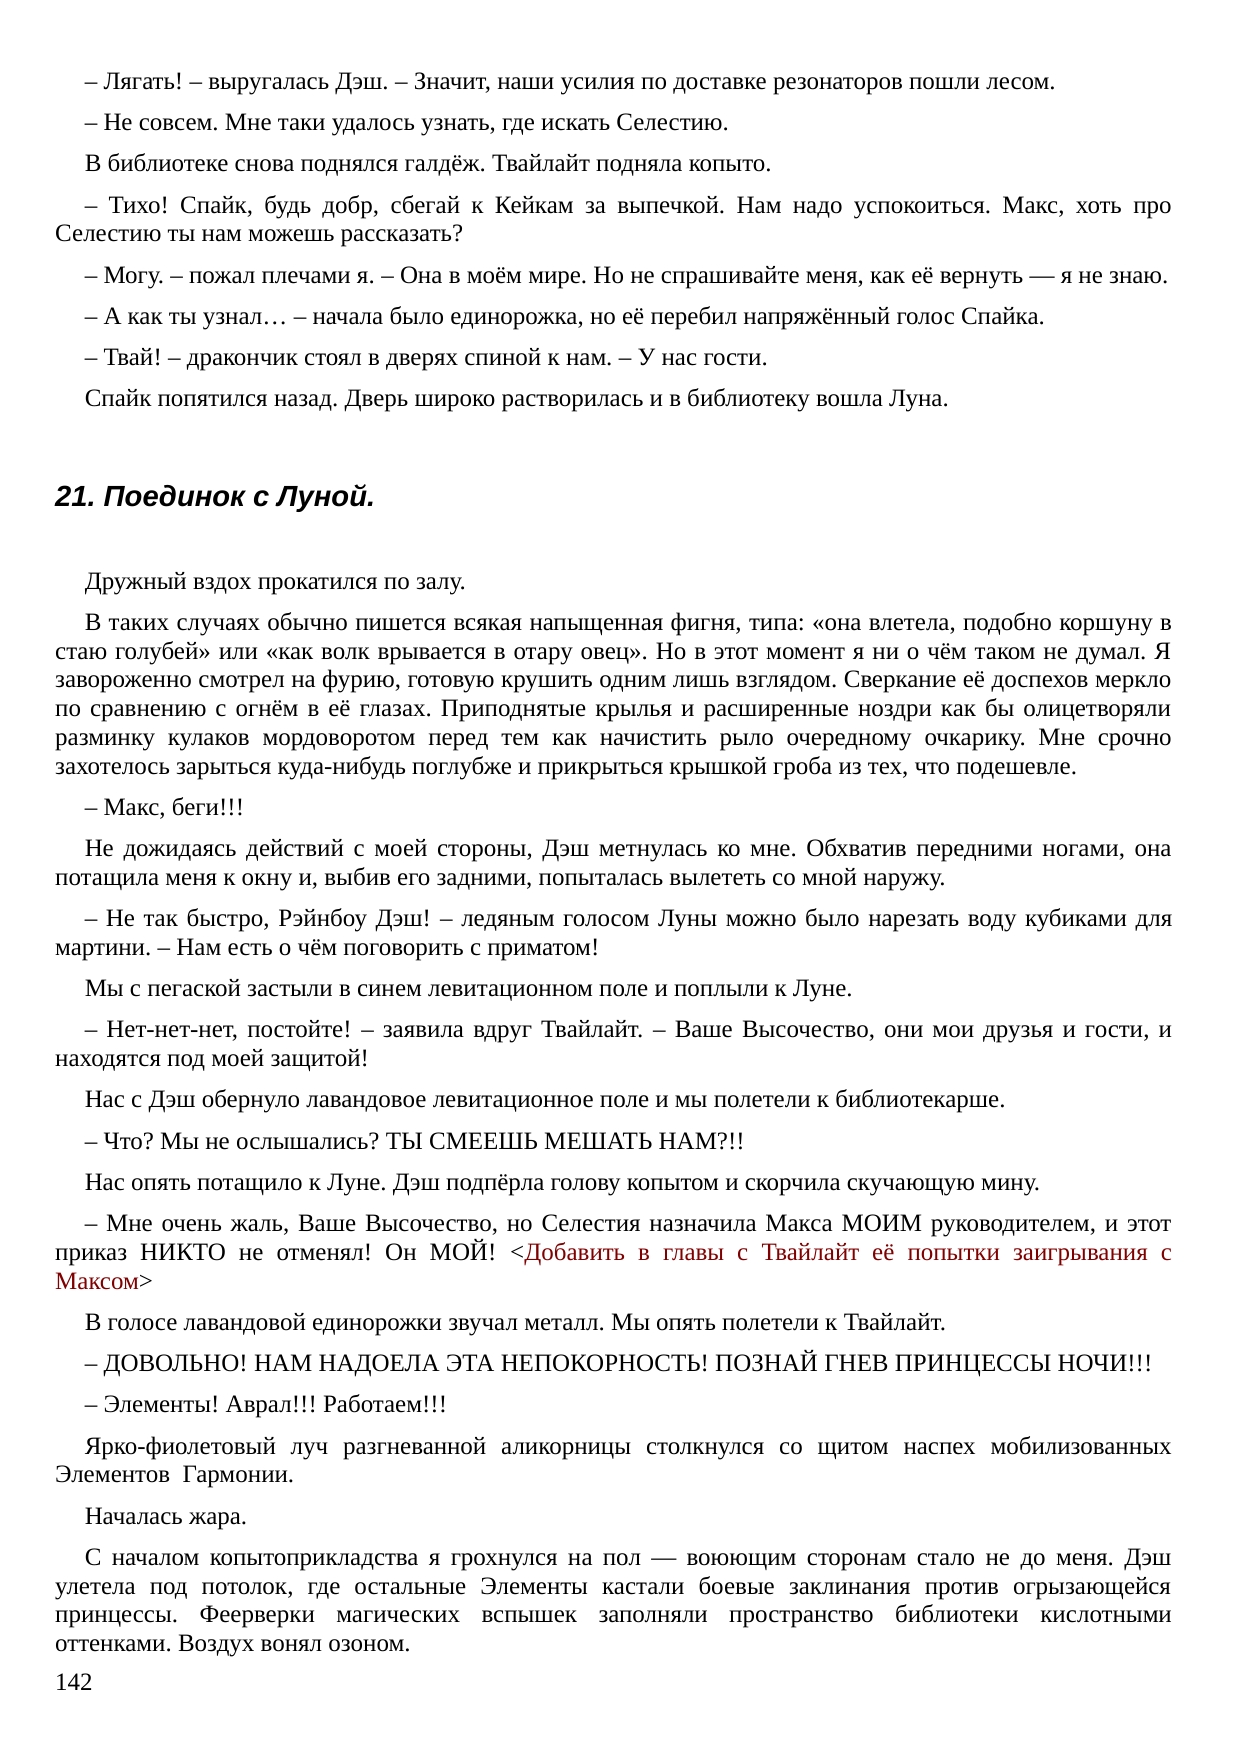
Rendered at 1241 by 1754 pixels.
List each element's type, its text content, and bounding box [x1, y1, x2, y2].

text Нас с Дэш обернуло лавандовое левитационное поле и мы полетели к библиотекарше. [55, 1084, 1173, 1113]
text – Не так быстро, Рэйнбоу Дэш! – ледяным голосом Луны можно было нарезать воду кубиками для мартини. – Нам есть о чём поговорить с приматом! [55, 903, 1173, 961]
text Не дожидаясь действий с моей стороны, Дэш метнулась ко мне. Обхватив передними ногами, она потащила меня к окну и, выбив его задними, попыталась вылететь со мной наружу. [55, 833, 1173, 891]
text – Макс, беги!!! [55, 792, 1173, 821]
text – А как ты узнал… – начала было единорожка, но её перебил напряжённый голос Спайка. [55, 301, 1173, 330]
text – Мне очень жаль, Ваше Высочество, но Селестия назначила Макса МОИМ руководителем, и этот приказ НИКТО не отменял! Он МОЙ! <Добавить в главы с Твайлайт её попытки заигрывания с Максом> [55, 1208, 1173, 1294]
text Началась жара. [55, 1501, 1173, 1529]
text В таких случаях обычно пишется всякая напыщенная фигня, типа: «она влетела, подобно коршуну в стаю голубей» или «как волк врывается в отару овец». Но в этот момент я ни о чём таком не думал. Я завороженно смотрел на фурию, готовую крушить одним лишь взглядом. Сверкание её доспехов меркло по сравнению с огнём в её глазах. Приподнятые крылья и расширенные ноздри как бы олицетворяли разминку кулаков мордоворотом перед тем как начистить рыло очередному очкарику. Мне срочно захотелось зарыться куда-нибудь поглубже и прикрыться крышкой гроба из тех, что подешевле. [55, 607, 1173, 779]
text – Твай! – дракончик стоял в дверях спиной к нам. – У нас гости. [55, 342, 1173, 371]
text В голосе лавандовой единорожки звучал металл. Мы опять полетели к Твайлайт. [55, 1307, 1173, 1336]
text – Лягать! – выругалась Дэш. – Значит, наши усилия по доставке резонаторов пошли лесом. [55, 66, 1173, 95]
text – Тихо! Спайк, будь добр, сбегай к Кейкам за выпечкой. Нам надо успокоиться. Макс, хоть про Селестию ты нам можешь рассказать? [55, 190, 1173, 247]
text – Могу. – пожал плечами я. – Она в моём мире. Но не спрашивайте меня, как её вернуть — я не знаю. [55, 260, 1173, 288]
text Дружный вздох прокатился по залу. [55, 566, 1173, 594]
text – ДОВОЛЬНО! НАМ НАДОЕЛА ЭТА НЕПОКОРНОСТЬ! ПОЗНАЙ ГНЕВ ПРИНЦЕССЫ НОЧИ!!! [55, 1348, 1173, 1377]
text Нас опять потащило к Луне. Дэш подпёрла голову копытом и скорчила скучающую мину. [55, 1167, 1173, 1196]
text В библиотеке снова поднялся галдёж. Твайлайт подняла копыто. [55, 148, 1173, 177]
text Ярко-фиолетовый луч разгневанной аликорницы столкнулся со щитом наспех мобилизованных Элементов Гармонии. [55, 1431, 1173, 1488]
text – Не совсем. Мне таки удалось узнать, где искать Селестию. [55, 107, 1173, 136]
text Мы с пегаской застыли в синем левитационном поле и поплыли к Луне. [55, 973, 1173, 1002]
text С началом копытоприкладства я грохнулся на пол — воюющим сторонам стало не до меня. Дэш улетела под потолок, где остальные Элементы кастали боевые заклинания против огрызающейся принцессы. Феерверки магических вспышек заполняли пространство библиотеки кислотными оттенками. Воздух вонял озоном. [55, 1542, 1173, 1657]
text – Элементы! Аврал!!! Работаем!!! [55, 1389, 1173, 1418]
text – Что? Мы не ослышались? ТЫ СМЕЕШЬ МЕШАТЬ НАМ?!! [55, 1126, 1173, 1154]
subtitle 21. Поединок с Луной. [55, 478, 1173, 512]
text Спайк попятился назад. Дверь широко растворилась и в библиотеку вошла Луна. [55, 383, 1173, 412]
text – Нет-нет-нет, постойте! – заявила вдруг Твайлайт. – Ваше Высочество, они мои друзья и гости, и находятся под моей защитой! [55, 1014, 1173, 1072]
